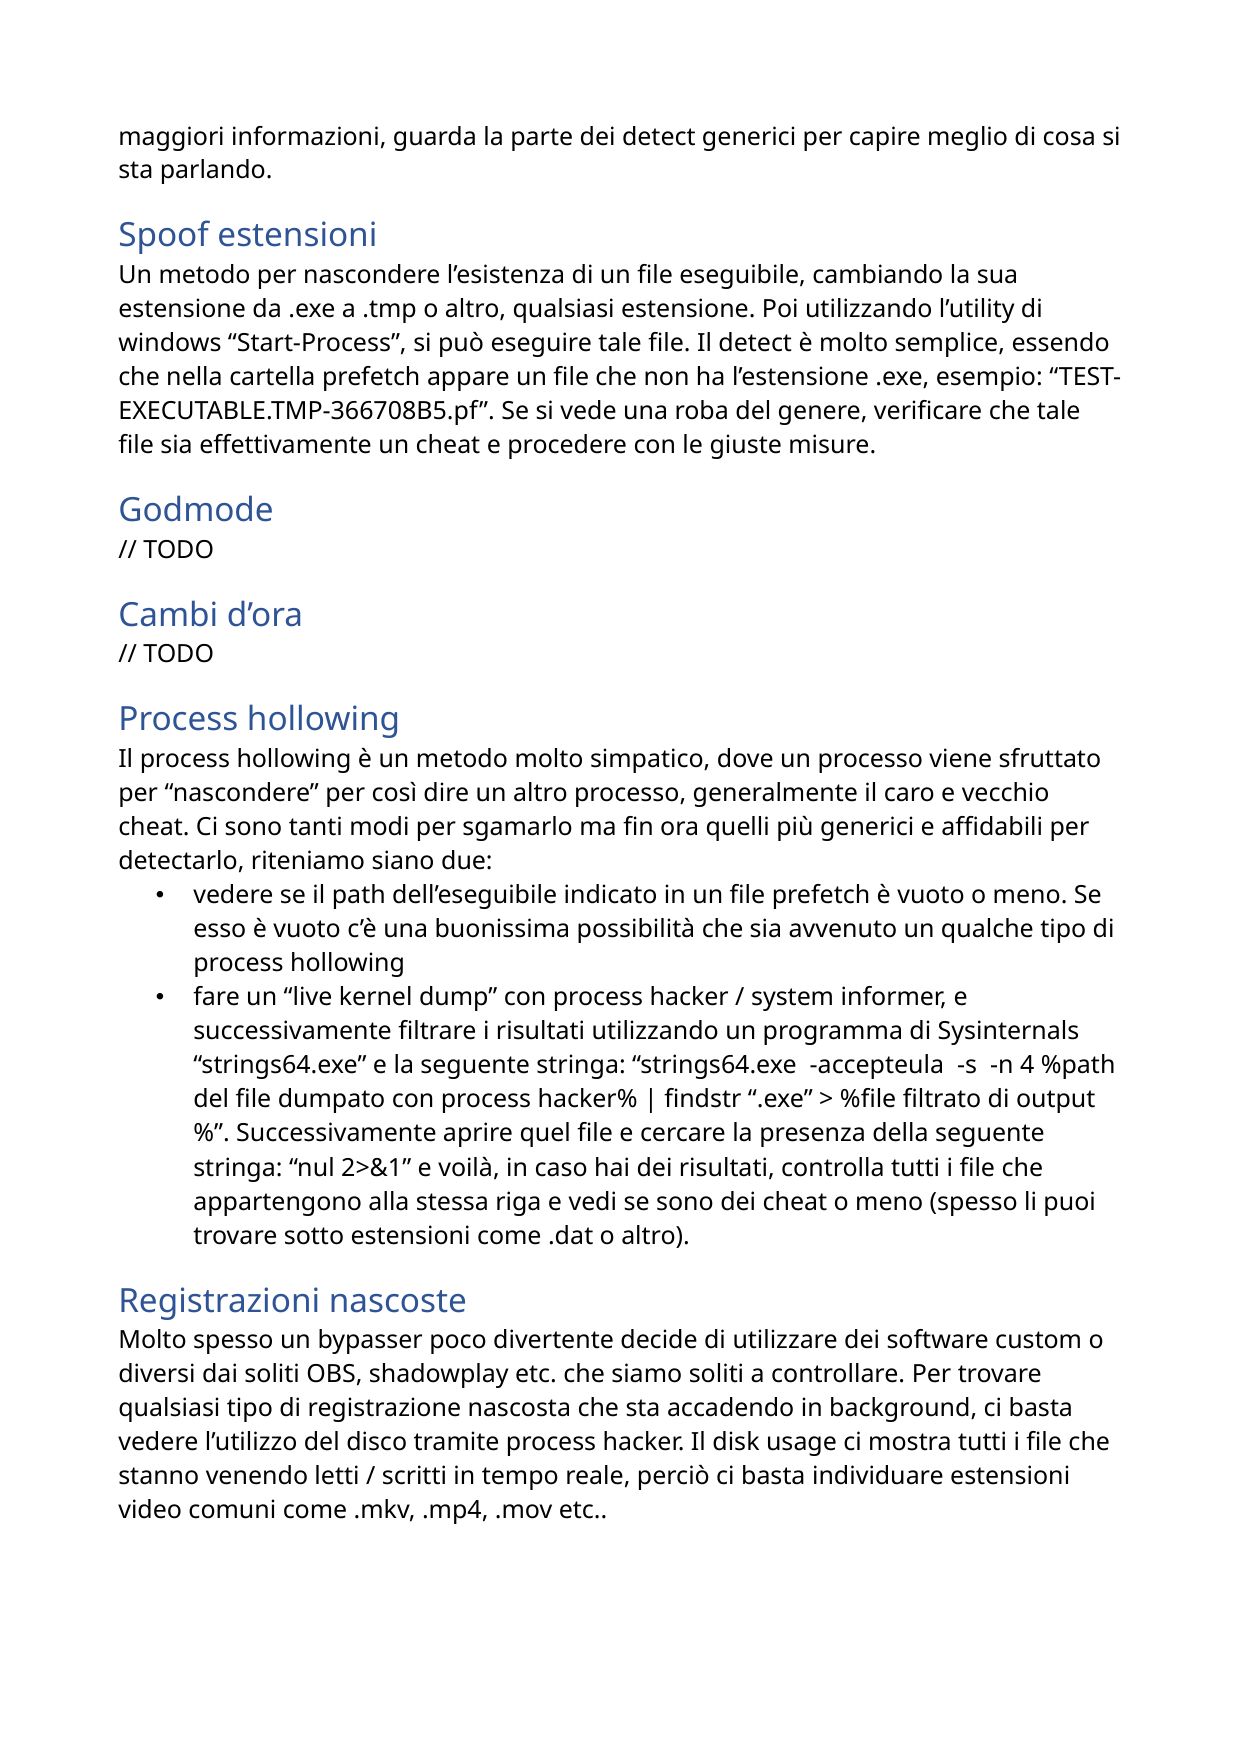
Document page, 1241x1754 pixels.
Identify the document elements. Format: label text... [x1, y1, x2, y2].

list vedere se il path dell’eseguibile indicato in un file prefetch è vuoto o meno. Se esso è vuoto c’è una buonissima possibilità che sia avvenuto un qualche tipo di process hollowing [156, 877, 1122, 979]
text // TODO [118, 636, 1122, 670]
list fare un “live kernel dump” con process hacker / system informer, e successivamente filtrare i risultati utilizzando un programma di Sysinternals “strings64.exe” e la seguente stringa: “strings64.exe -accepteula -s -n 4 %path del file dumpato con process hacker% | findstr “.exe” > %file filtrato di output%”. Successivamente aprire quel file e cercare la presenza della seguente stringa: “nul 2>&1” e voilà, in caso hai dei risultati, controlla tutti i file che appartengono alla stessa riga e vedi se sono dei cheat o meno (spesso li puoi trovare sotto estensioni come .dat o altro). [156, 979, 1122, 1251]
text maggiori informazioni, guarda la parte dei detect generici per capire meglio di cosa si sta parlando. [118, 118, 1122, 186]
subtitle Spoof estensioni [118, 211, 1122, 257]
subtitle Godmode [118, 486, 1122, 531]
text Un metodo per nascondere l’esistenza di un file eseguibile, cambiando la sua estensione da .exe a .tmp o altro, qualsiasi estensione. Poi utilizzando l’utility di windows “Start-Process”, si può eseguire tale file. Il detect è molto semplice, essendo che nella cartella prefetch appare un file che non ha l’estensione .exe, esempio: “TEST-EXECUTABLE.TMP-366708B5.pf”. Se si vede una roba del genere, verificare che tale file sia effettivamente un cheat e procedere con le giuste misure. [118, 257, 1122, 461]
subtitle Cambi d’ora [118, 591, 1122, 636]
text Molto spesso un bypasser poco divertente decide di utilizzare dei software custom o diversi dai soliti OBS, shadowplay etc. che siamo soliti a controllare. Per trovare qualsiasi tipo di registrazione nascosta che sta accadendo in background, ci basta vedere l’utilizzo del disco tramite process hacker. Il disk usage ci mostra tutti i file che stanno venendo letti / scritti in tempo reale, perciò ci basta individuare estensioni video comuni come .mkv, .mp4, .mov etc.. [118, 1322, 1122, 1526]
subtitle Registrazioni nascoste [118, 1276, 1122, 1322]
subtitle Process hollowing [118, 695, 1122, 740]
text Il process hollowing è un metodo molto simpatico, dove un processo viene sfruttato per “nascondere” per così dire un altro processo, generalmente il caro e vecchio cheat. Ci sono tanti modi per sgamarlo ma fin ora quelli più generici e affidabili per detectarlo, riteniamo siano due: [118, 740, 1122, 877]
text // TODO [118, 531, 1122, 566]
